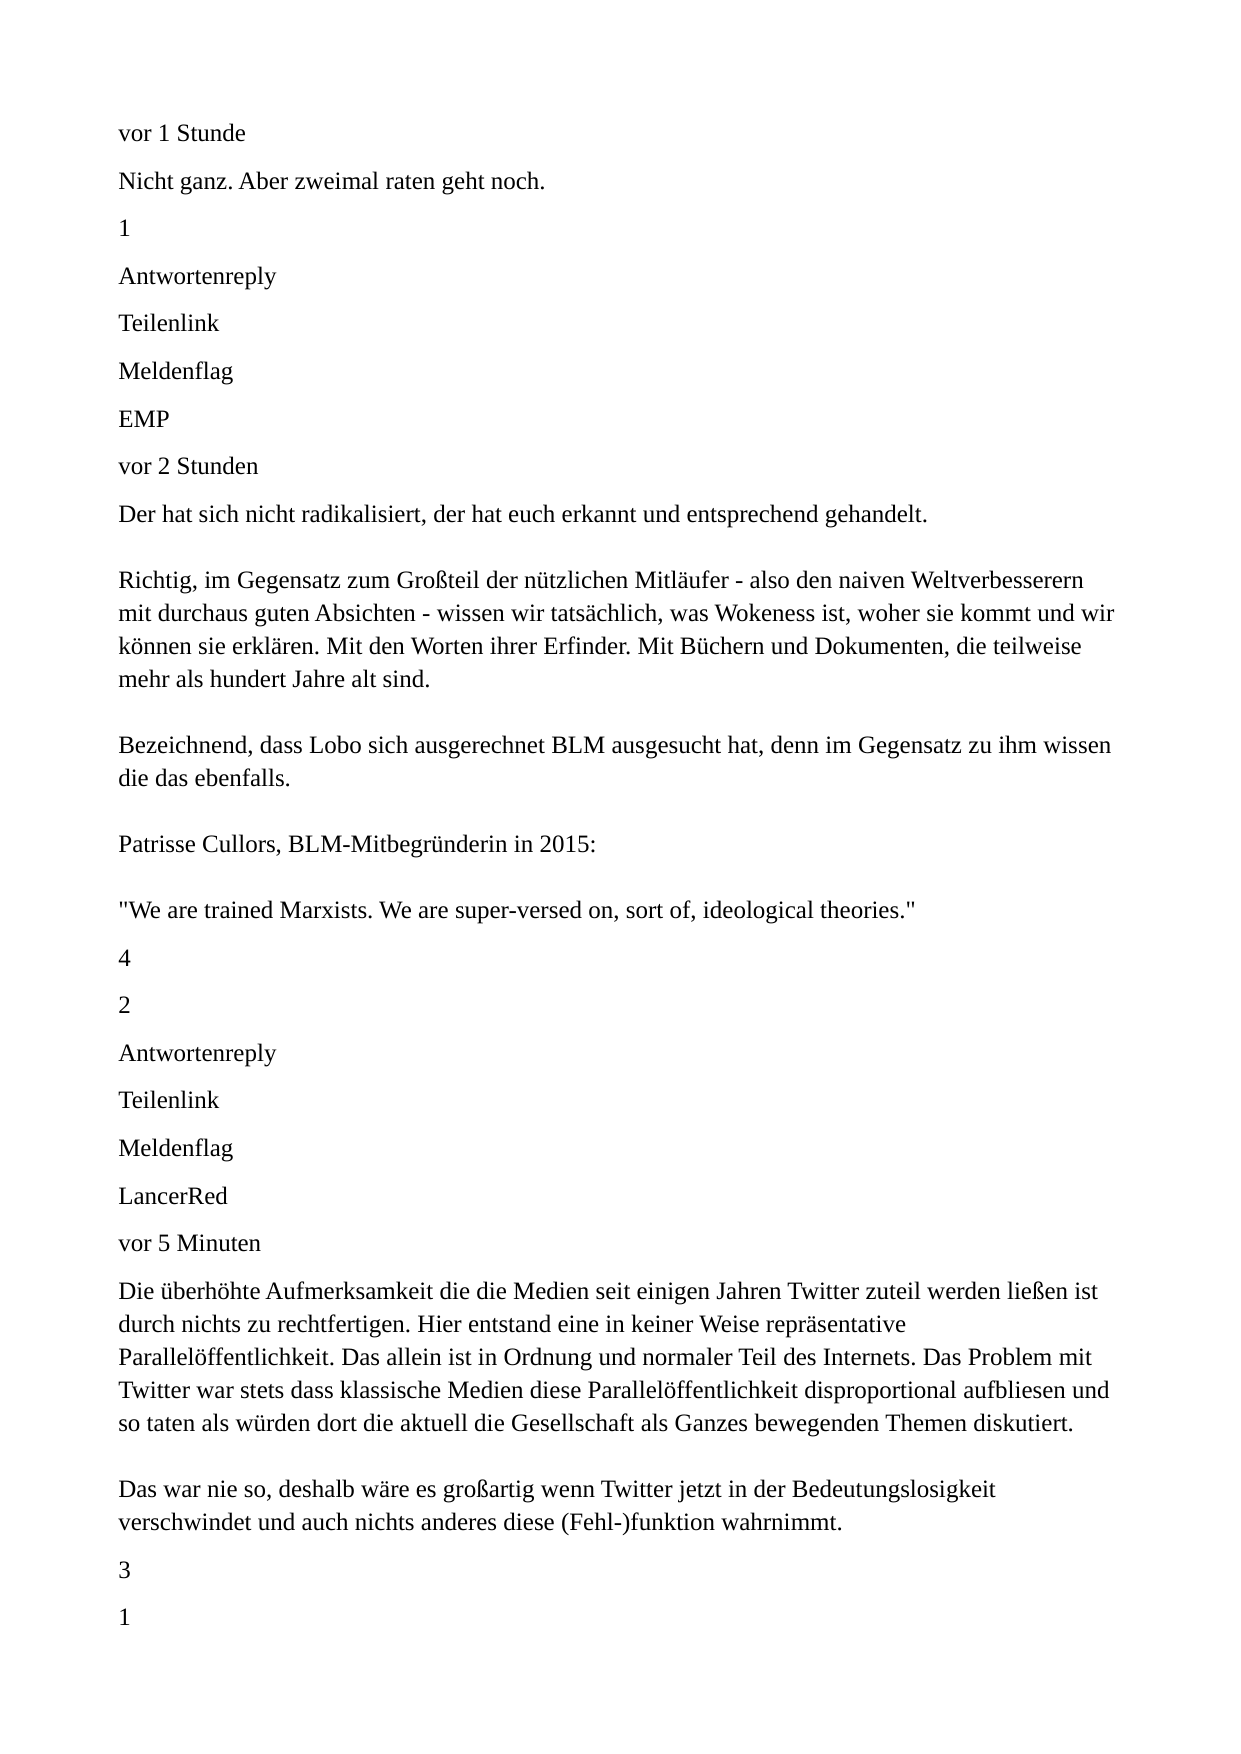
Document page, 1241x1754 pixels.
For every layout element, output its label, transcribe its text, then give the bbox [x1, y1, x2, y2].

text 3 [118, 1555, 1122, 1583]
text Antwortenreply [118, 1038, 1122, 1067]
text 1 [118, 213, 1122, 242]
text Der hat sich nicht radikalisiert, der hat euch erkannt und entsprechend gehandelt. Richtig, im Gegensatz zum Großteil der nützlichen Mitläufer - also den naiven Weltverbesserern mit durchaus guten Absichten - wissen wir tatsächlich, was Wokeness ist, woher sie kommt und wir können sie erklären. Mit den Worten ihrer Erfinder. Mit Büchern und Dokumenten, die teilweise mehr als hundert Jahre alt sind. Bezeichnend, dass Lobo sich ausgerechnet BLM ausgesucht hat, denn im Gegensatz zu ihm wissen die das ebenfalls. Patrisse Cullors, BLM-Mitbegründerin in 2015: "We are trained Marxists. We are super-versed on, sort of, ideological theories." [118, 499, 1122, 924]
text Teilenlink [118, 308, 1122, 337]
text 4 [118, 943, 1122, 972]
text Nicht ganz. Aber zweimal raten geht noch. [118, 166, 1122, 194]
text vor 1 Stunde [118, 118, 1122, 147]
text EMP [118, 404, 1122, 432]
text Antwortenreply [118, 261, 1122, 290]
text 1 [118, 1602, 1122, 1631]
text vor 2 Stunden [118, 451, 1122, 480]
text Meldenflag [118, 1133, 1122, 1162]
text 2 [118, 990, 1122, 1019]
text Meldenflag [118, 356, 1122, 385]
text Teilenlink [118, 1086, 1122, 1114]
text vor 5 Minuten [118, 1228, 1122, 1257]
text LancerRed [118, 1181, 1122, 1209]
text Die überhöhte Aufmerksamkeit die die Medien seit einigen Jahren Twitter zuteil werden ließen ist durch nichts zu rechtfertigen. Hier entstand eine in keiner Weise repräsentative Parallelöffentlichkeit. Das allein ist in Ordnung und normaler Teil des Internets. Das Problem mit Twitter war stets dass klassische Medien diese Parallelöffentlichkeit disproportional aufbliesen und so taten als würden dort die aktuell die Gesellschaft als Ganzes bewegenden Themen diskutiert. Das war nie so, deshalb wäre es großartig wenn Twitter jetzt in der Bedeutungslosigkeit verschwindet und auch nichts anderes diese (Fehl-)funktion wahrnimmt. [118, 1276, 1122, 1536]
